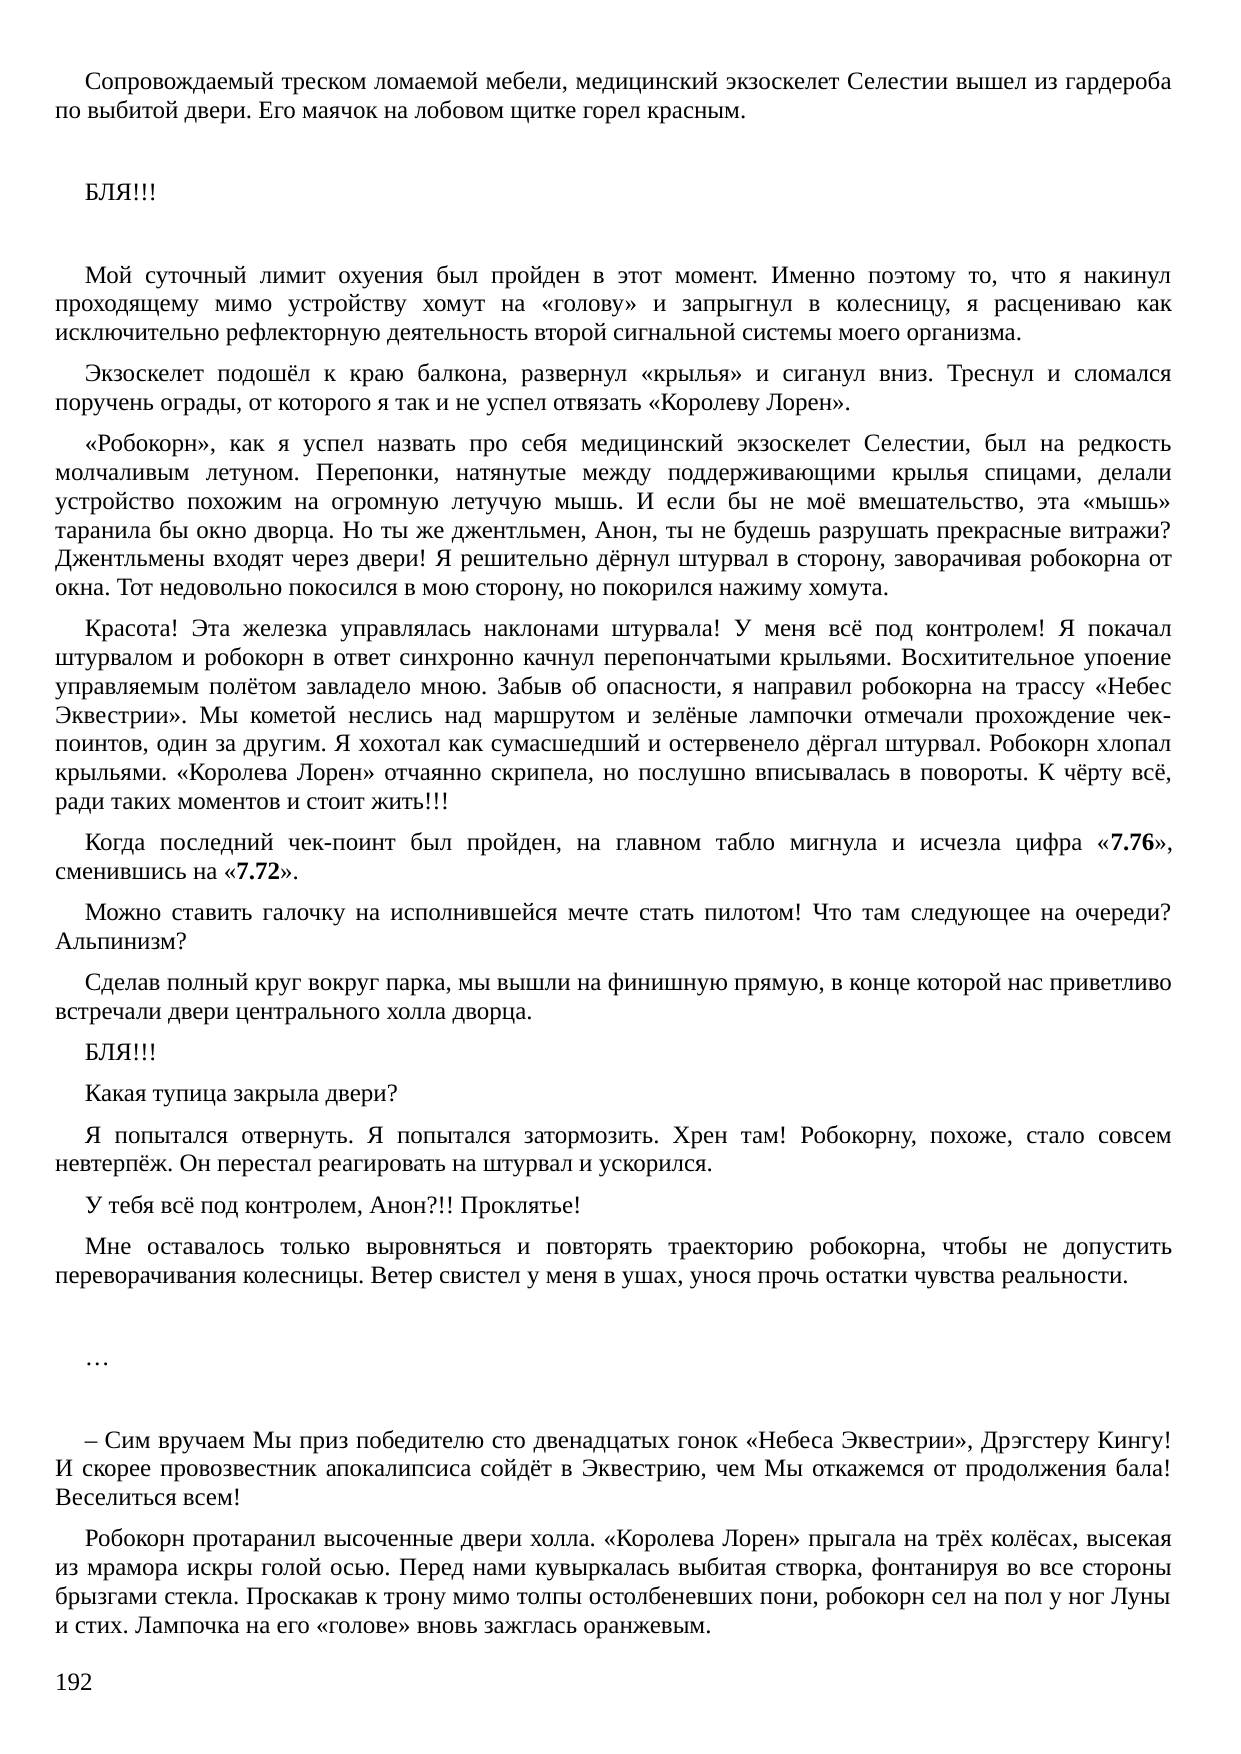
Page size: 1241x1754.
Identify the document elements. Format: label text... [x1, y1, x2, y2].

text Робокорн протаранил высоченные двери холла. «Королева Лорен» прыгала на трёх колёсах, высекая из мрамора искры голой осью. Перед нами кувыркалась выбитая створка, фонтанируя во все стороны брызгами стекла. Проскакав к трону мимо толпы остолбеневших пони, робокорн сел на пол у ног Луны и стих. Лампочка на его «голове» вновь зажглась оранжевым. [55, 1523, 1173, 1638]
text Мне оставалось только выровняться и повторять траекторию робокорна, чтобы не допустить переворачивания колесницы. Ветер свистел у меня в ушах, унося прочь остатки чувства реальности. [55, 1231, 1173, 1288]
text Сопровождаемый треском ломаемой мебели, медицинский экзоскелет Селестии вышел из гардероба по выбитой двери. Его маячок на лобовом щитке горел красным. [55, 66, 1173, 123]
text Можно ставить галочку на исполнившейся мечте стать пилотом! Что там следующее на очереди? Альпинизм? [55, 897, 1173, 955]
text Какая тупица закрыла двери? [55, 1078, 1173, 1107]
text У тебя всё под контролем, Анон?!! Проклятье! [55, 1190, 1173, 1218]
text Когда последний чек-поинт был пройден, на главном табло мигнула и исчезла цифра «7.76», сменившись на «7.72». [55, 827, 1173, 885]
text Сделав полный круг вокруг парка, мы вышли на финишную прямую, в конце которой нас приветливо встречали двери центрального холла дворца. [55, 967, 1173, 1025]
text «Робокорн», как я успел назвать про себя медицинский экзоскелет Селестии, был на редкость молчаливым летуном. Перепонки, натянутые между поддерживающими крылья спицами, делали устройство похожим на огромную летучую мышь. И если бы не моё вмешательство, эта «мышь» таранила бы окно дворца. Но ты же джентльмен, Анон, ты не будешь разрушать прекрасные витражи? Джентльмены входят через двери! Я решительно дёрнул штурвал в сторону, заворачивая робокорна от окна. Тот недовольно покосился в мою сторону, но покорился нажиму хомута. [55, 428, 1173, 601]
text Я попытался отвернуть. Я попытался затормозить. Хрен там! Робокорну, похоже, стало совсем невтерпёж. Он перестал реагировать на штурвал и ускорился. [55, 1120, 1173, 1177]
text БЛЯ!!! [55, 177, 1173, 206]
text БЛЯ!!! [55, 1037, 1173, 1066]
text – Сим вручаем Мы приз победителю сто двенадцатых гонок «Небеса Эквестрии», Дрэгстеру Кингу! И скорее провозвестник апокалипсиса сойдёт в Эквестрию, чем Мы откажемся от продолжения бала! Веселиться всем! [55, 1425, 1173, 1511]
text Мой суточный лимит охуения был пройден в этот момент. Именно поэтому то, что я накинул проходящему мимо устройству хомут на «голову» и запрыгнул в колесницу, я расцениваю как исключительно рефлекторную деятельность второй сигнальной системы моего организма. [55, 260, 1173, 346]
text Экзоскелет подошёл к краю балкона, развернул «крылья» и сиганул вниз. Треснул и сломался поручень ограды, от которого я так и не успел отвязать «Королеву Лорен». [55, 358, 1173, 416]
text Красота! Эта железка управлялась наклонами штурвала! У меня всё под контролем! Я покачал штурвалом и робокорн в ответ синхронно качнул перепончатыми крыльями. Восхитительное упоение управляемым полётом завладело мною. Забыв об опасности, я направил робокорна на трассу «Небес Эквестрии». Мы кометой неслись над маршрутом и зелёные лампочки отмечали прохождение чек-поинтов, один за другим. Я хохотал как сумасшедший и остервенело дёргал штурвал. Робокорн хлопал крыльями. «Королева Лорен» отчаянно скрипела, но послушно вписывалась в повороты. К чёрту всё, ради таких моментов и стоит жить!!! [55, 613, 1173, 815]
text … [55, 1342, 1173, 1371]
